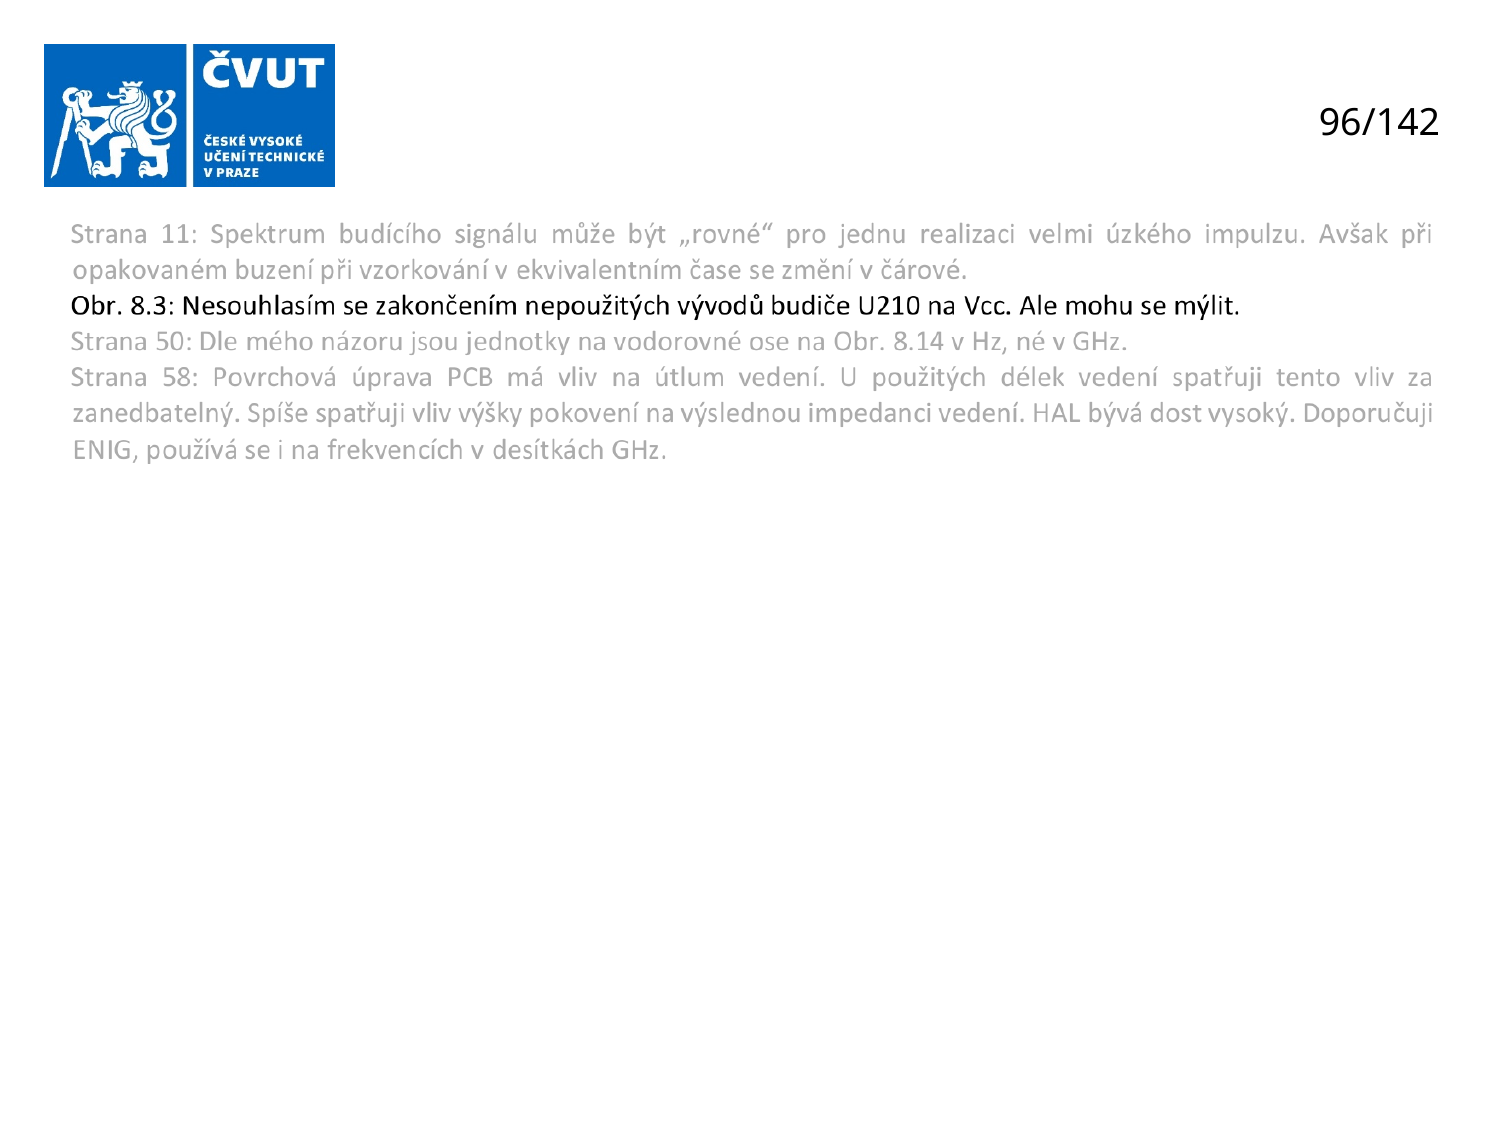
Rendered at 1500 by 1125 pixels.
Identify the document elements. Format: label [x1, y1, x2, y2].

picture [44, 44, 335, 187]
picture [60, 286, 1441, 329]
text_box [15, 329, 1486, 465]
text_box [15, 216, 1486, 286]
